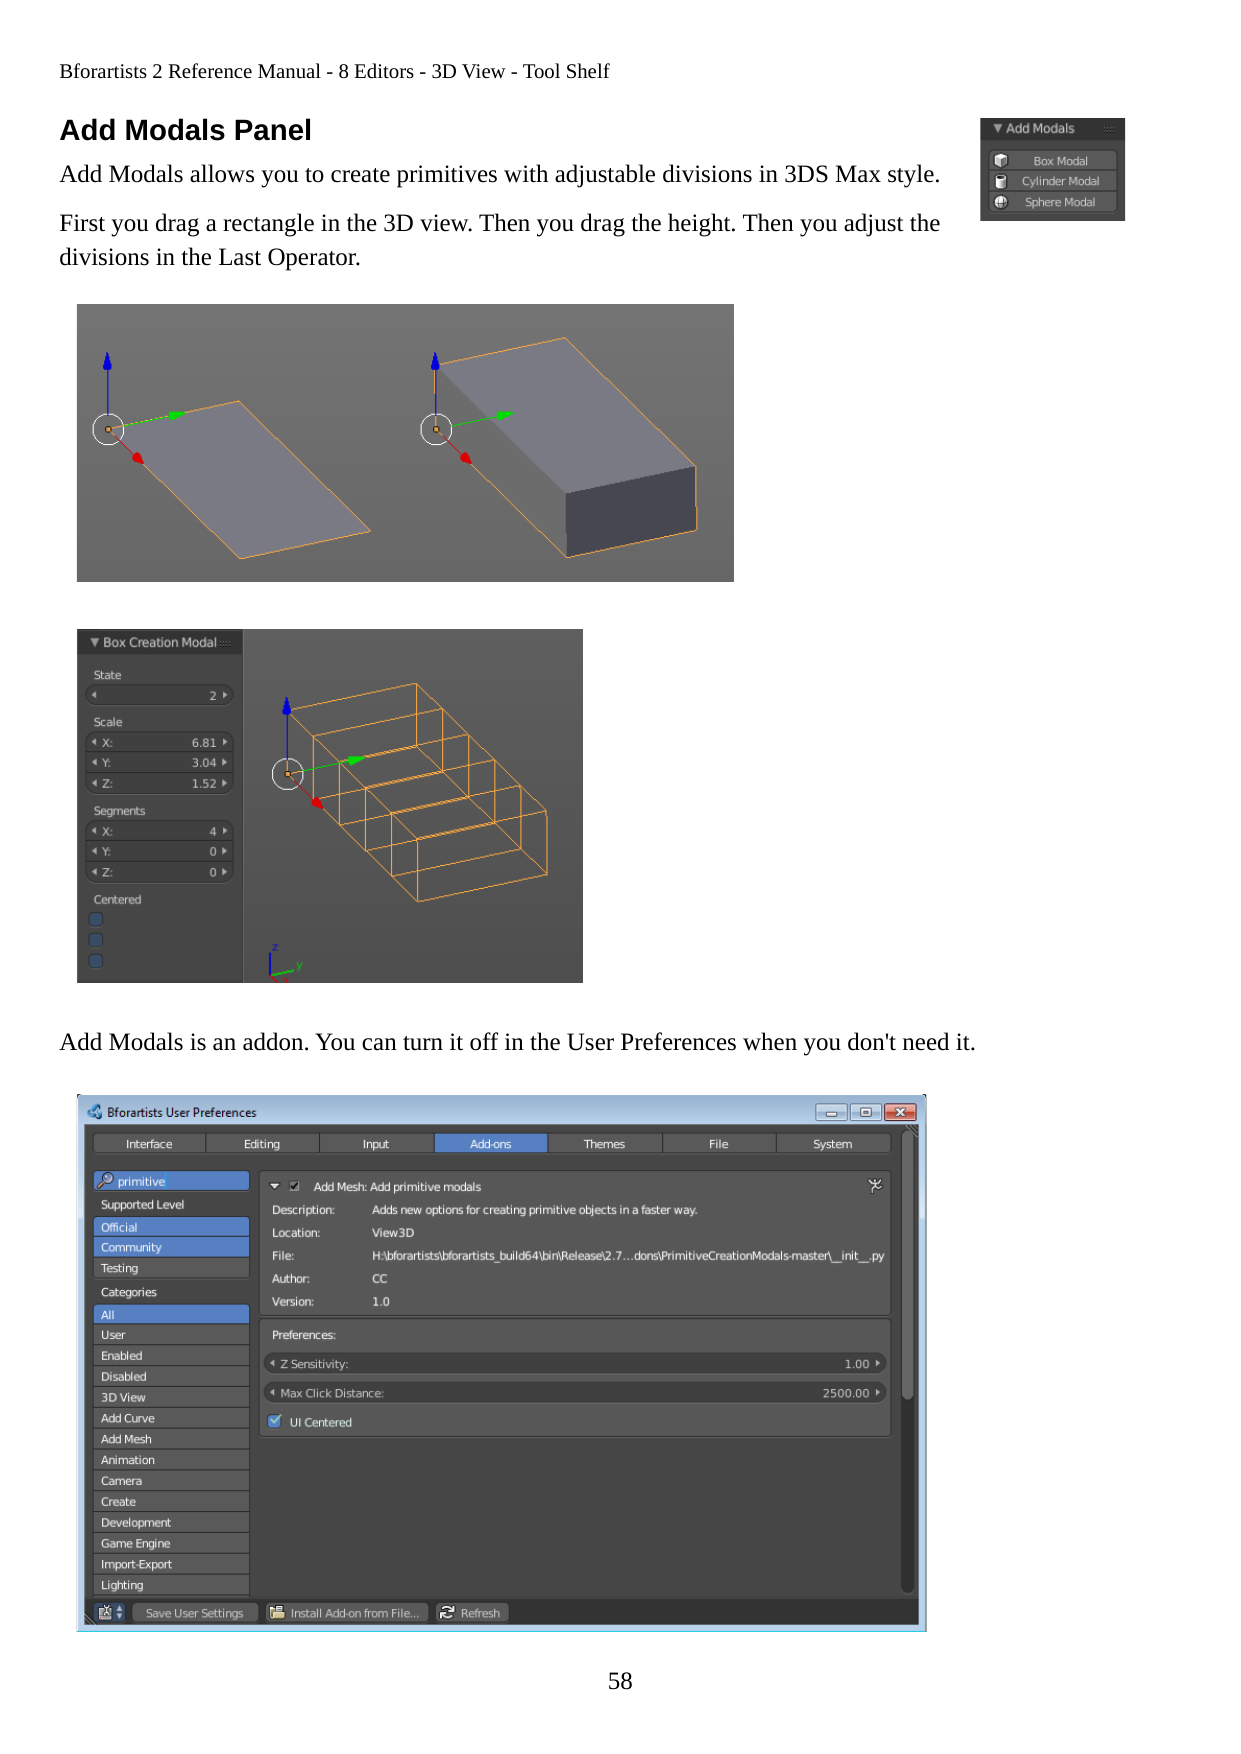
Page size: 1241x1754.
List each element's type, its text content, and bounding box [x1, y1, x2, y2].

picture [980, 118, 1125, 221]
picture [76, 629, 583, 983]
picture [76, 304, 734, 582]
subtitle Add Modals Panel [59, 113, 1181, 146]
text Add Modals is an addon. You can turn it off in the User Preferences when you don't need it. [59, 1027, 1181, 1056]
text Add Modals allows you to create primitives with adjustable divisions in 3DS Max style. [59, 159, 980, 188]
picture [76, 1094, 927, 1632]
text First you drag a rectangle in the 3D view. Then you drag the height. Then you adjust the divisions in the Last Operator. [59, 208, 1181, 271]
